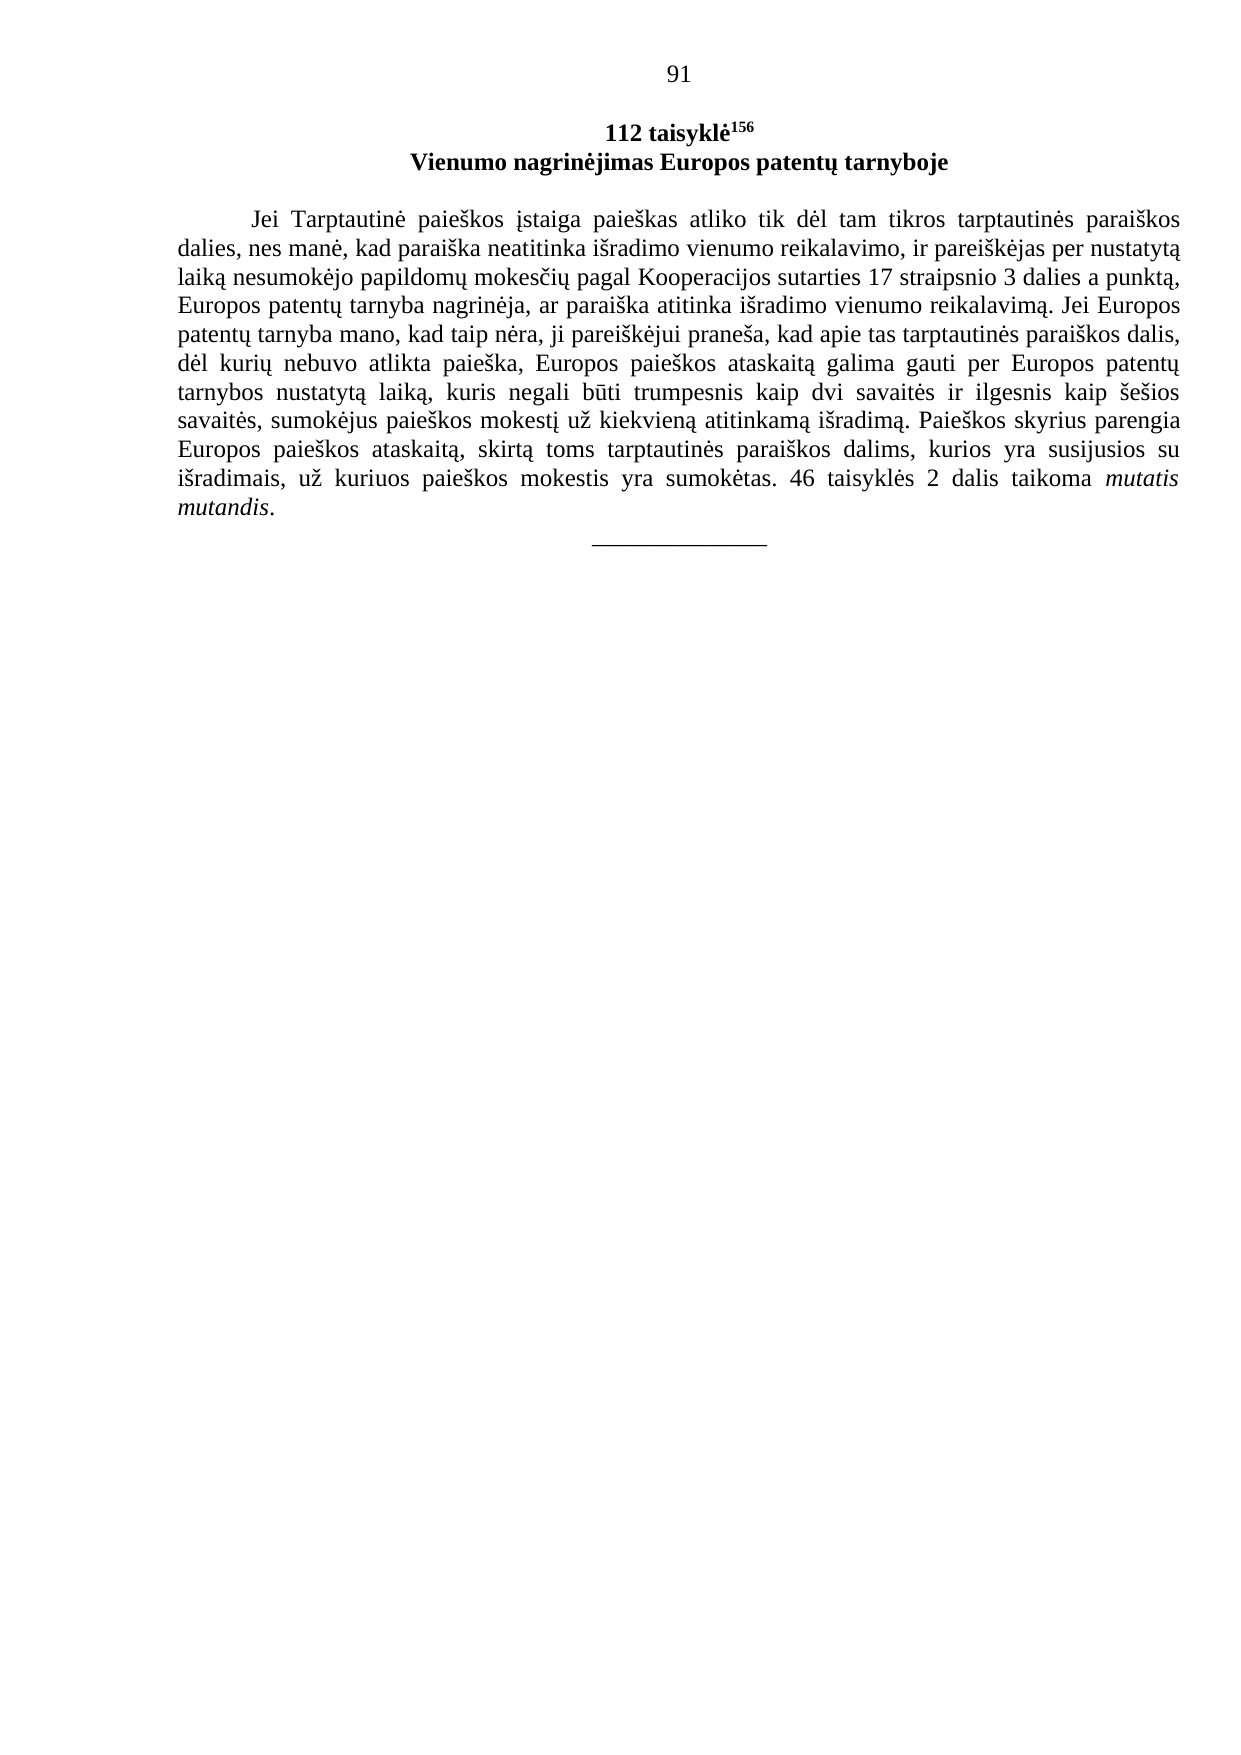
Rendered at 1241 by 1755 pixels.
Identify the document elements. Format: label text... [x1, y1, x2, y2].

text 112 taisyklė156 [177, 118, 1181, 147]
text Vienumo nagrinėjimas Europos patentų tarnyboje [177, 147, 1181, 176]
text ______________ [177, 521, 1181, 549]
text Jei Tarptautinė paieškos įstaiga paieškas atliko tik dėl tam tikros tarptautinės paraiškos dalies, nes manė, kad paraiška neatitinka išradimo vienumo reikalavimo, ir pareiškėjas per nustatytą laiką nesumokėjo papildomų mokesčių pagal Kooperacijos sutarties 17 straipsnio 3 dalies a punktą, Europos patentų tarnyba nagrinėja, ar paraiška atitinka išradimo vienumo reikalavimą. Jei Europos patentų tarnyba mano, kad taip nėra, ji pareiškėjui praneša, kad apie tas tarptautinės paraiškos dalis, dėl kurių nebuvo atlikta paieška, Europos paieškos ataskaitą galima gauti per Europos patentų tarnybos nustatytą laiką, kuris negali būti trumpesnis kaip dvi savaitės ir ilgesnis kaip šešios savaitės, sumokėjus paieškos mokestį už kiekvieną atitinkamą išradimą. Paieškos skyrius parengia Europos paieškos ataskaitą, skirtą toms tarptautinės paraiškos dalims, kurios yra susijusios su išradimais, už kuriuos paieškos mokestis yra sumokėtas. 46 taisyklės 2 dalis taikoma mutatis mutandis. [177, 204, 1181, 521]
